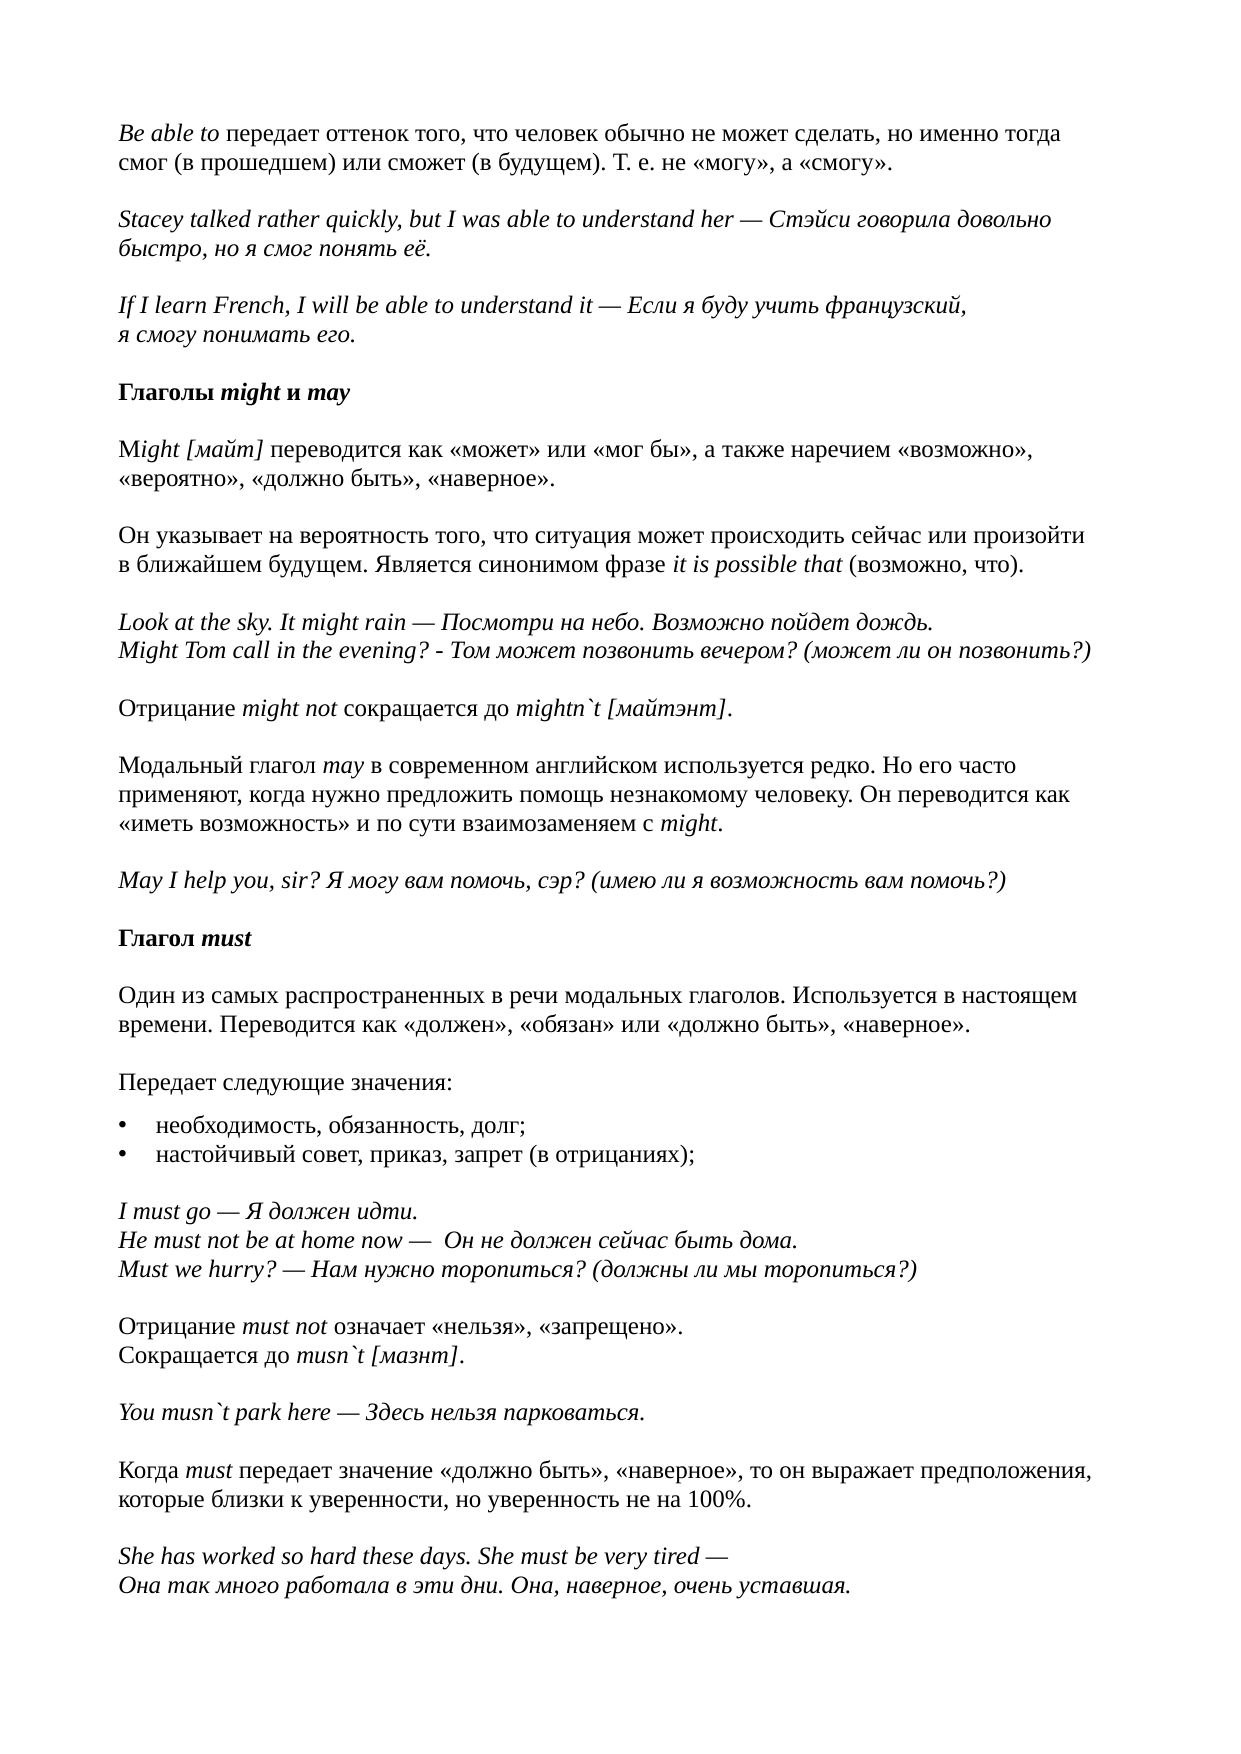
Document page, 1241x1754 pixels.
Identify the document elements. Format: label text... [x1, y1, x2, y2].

text Stacey talked rather quickly, but I was able to understand her — Стэйси говорила довольно быстро, но я смог понять её. [118, 204, 1122, 262]
text I must go — Я должен идти. [118, 1196, 1122, 1225]
text Он указывает на вероятность того, что ситуация может происходить сейчас или произойти [118, 521, 1122, 549]
text Look at the sky. It might rain — Посмотри на небо. Возможно пойдет дождь. [118, 607, 1122, 636]
text Must we hurry? — Нам нужно торопиться? (должны ли мы торопиться?) [118, 1254, 1122, 1282]
text Передает следующие значения: [118, 1067, 1122, 1096]
text Модальный глагол may в современном английском используется редко. Но его часто применяют, когда нужно предложить помощь незнакомому человеку. Он переводится как «иметь возможность» и по сути взаимозаменяем с might. [118, 751, 1122, 837]
text я смогу понимать его. [118, 319, 1122, 348]
text May I help you, sir? Я могу вам помочь, сэр? (имею ли я возможность вам помочь?) [118, 866, 1122, 894]
text Глагол must [118, 923, 1122, 952]
text Отрицание must not означает «нельзя», «запрещено». [118, 1311, 1122, 1340]
text You musn`t park here — Здесь нельзя парковаться. [118, 1397, 1122, 1426]
list настойчивый совет, приказ, запрет (в отрицаниях); [118, 1139, 1122, 1167]
text He must not be at home now — Он не должен сейчас быть дома. [118, 1225, 1122, 1254]
text Отрицание might not сокращается до mightn`t [майтэнт]. [118, 693, 1122, 722]
text Когда must передает значение «должно быть», «наверное», то он выражает предположения, которые близки к уверенности, но уверенность не на 100%. [118, 1455, 1122, 1512]
text Она так много работала в эти дни. Она, наверное, очень уставшая. [118, 1570, 1122, 1599]
text If I learn French, I will be able to understand it — Если я буду учить французский, [118, 291, 1122, 319]
text смог (в прошедшем) или сможет (в будущем). Т. е. не «могу», а «смогу». [118, 147, 1122, 176]
text Один из самых распространенных в речи модальных глаголов. Используется в настоящем времени. Переводится как «должен», «обязан» или «должно быть», «наверное». [118, 981, 1122, 1038]
text Might [майт] переводится как «может» или «мог бы», а также наречием «возможно», «вероятно», «должно быть», «наверное». [118, 434, 1122, 492]
text Be able to передает оттенок того, что человек обычно не может сделать, но именно тогда [118, 118, 1122, 147]
text в ближайшем будущем. Является синонимом фразе it is possible that (возможно, что). [118, 549, 1122, 578]
text She has worked so hard these days. She must be very tired — [118, 1541, 1122, 1570]
text Глаголы might и may [118, 377, 1122, 406]
text Сокращается до musn`t [мазнт]. [118, 1340, 1122, 1369]
list необходимость, обязанность, долг; [118, 1110, 1122, 1139]
text Might Tom call in the evening? - Том может позвонить вечером? (может ли он позвонить?) [118, 636, 1122, 664]
